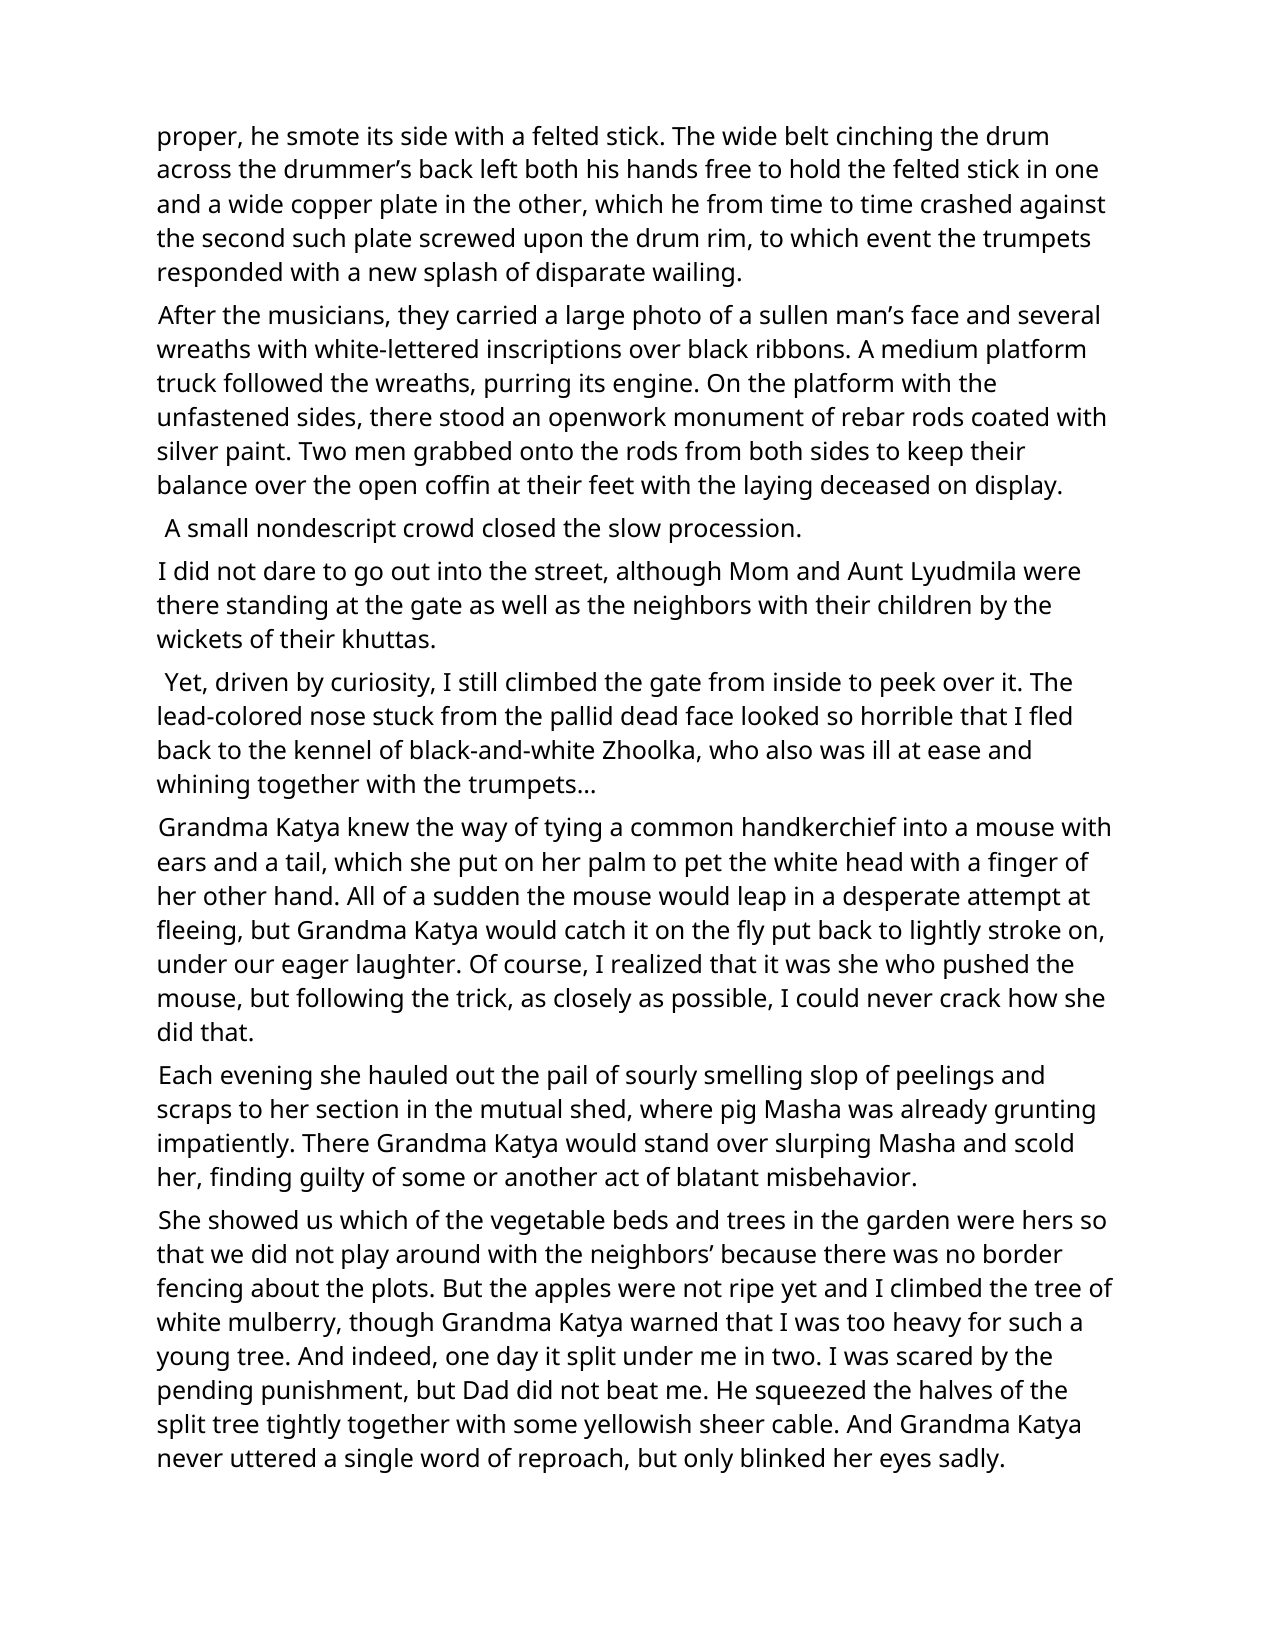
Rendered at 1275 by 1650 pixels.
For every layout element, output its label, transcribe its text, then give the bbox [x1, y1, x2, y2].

text I did not dare to go out into the street, although Mom and Aunt Lyudmila were there standing at the gate as well as the neighbors with their children by the wickets of their khuttas. [156, 554, 1118, 656]
text Each evening she hauled out the pail of sourly smelling slop of peelings and scraps to her section in the mutual shed, where pig Masha was already grunting impatiently. There Grandma Katya would stand over slurping Masha and scold her, finding guilty of some or another act of blatant misbehavior. [156, 1057, 1118, 1194]
text Grandma Katya knew the way of tying a common handkerchief into a mouse with ears and a tail, which she put on her palm to pet the white head with a finger of her other hand. All of a sudden the mouse would leap in a desperate attempt at fleeing, but Grandma Katya would catch it on the fly put back to lightly stroke on, under our eager laughter. Of course, I realized that it was she who pushed the mouse, but following the trick, as closely as possible, I could never crack how she did that. [156, 810, 1118, 1048]
text She showed us which of the vegetable beds and trees in the garden were hers so that we did not play around with the neighbors’ because there was no border fencing about the plots. But the apples were not ripe yet and I climbed the tree of white mulberry, though Grandma Katya warned that I was too heavy for such a young tree. And indeed, one day it split under me in two. I was scared by the pending punishment, but Dad did not beat me. He squeezed the halves of the split tree tightly together with some yellowish sheer cable. And Grandma Katya never uttered a single word of reproach, but only blinked her eyes sadly. [156, 1203, 1118, 1475]
text Yet, driven by curiosity, I still climbed the gate from inside to peek over it. The lead-colored nose stuck from the pallid dead face looked so horrible that I fled back to the kennel of black-and-white Zhoolka, who also was ill at ease and whining together with the trumpets… [156, 665, 1118, 801]
text A small nondescript crowd closed the slow procession. [156, 511, 1118, 545]
text After the musicians, they carried a large photo of a sullen man’s face and several wreaths with white-lettered inscriptions over black ribbons. A medium platform truck followed the wreaths, purring its engine. On the platform with the unfastened sides, there stood an openwork monument of rebar rods coated with silver paint. Two men grabbed onto the rods from both sides to keep their balance over the open coffin at their feet with the laying deceased on display. [156, 297, 1118, 502]
text proper, he smote its side with a felted stick. The wide belt cinching the drum across the drummer’s back left both his hands free to hold the felted stick in one and a wide copper plate in the other, which he from time to time crashed against the second such plate screwed upon the drum rim, to which event the trumpets responded with a new splash of disparate wailing. [156, 118, 1118, 288]
